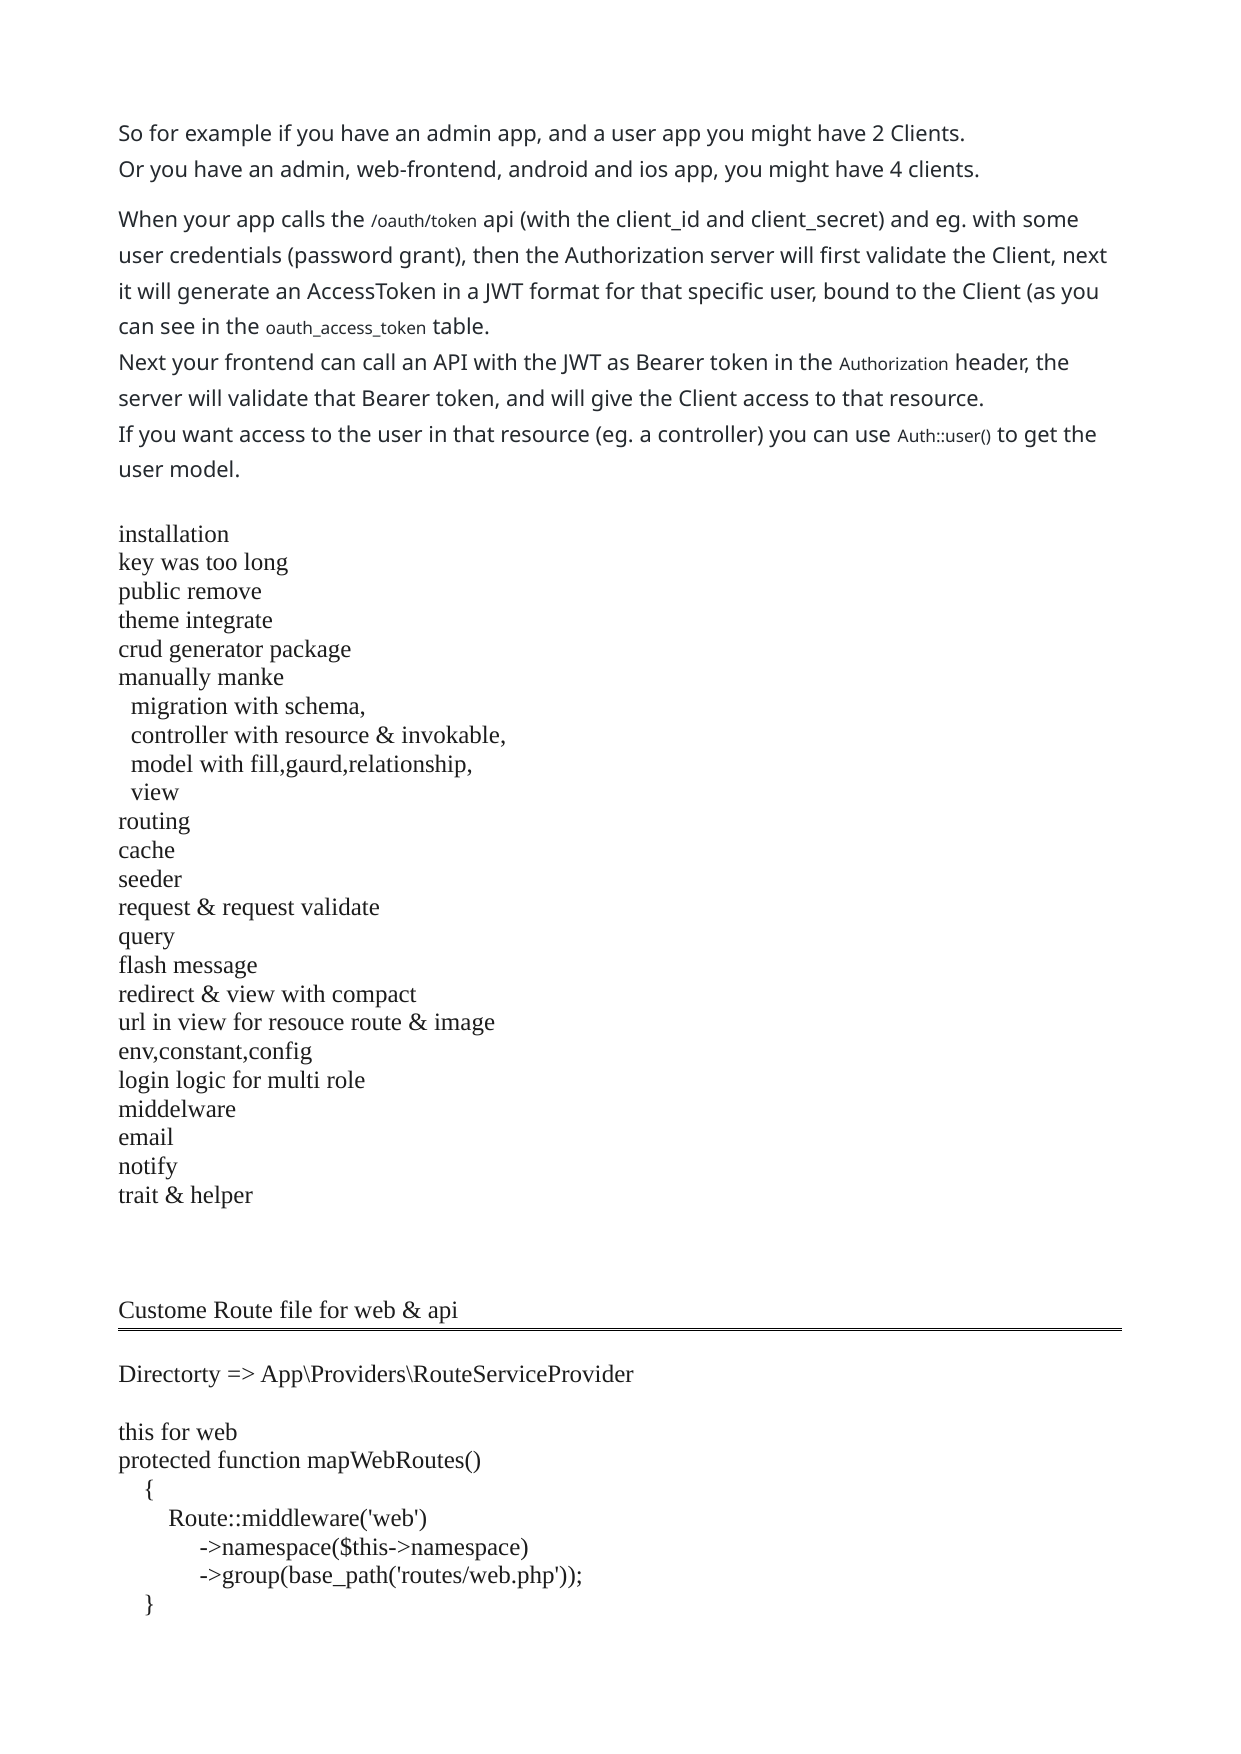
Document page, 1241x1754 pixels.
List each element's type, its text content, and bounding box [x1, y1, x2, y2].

text url in view for resouce route & image [118, 1007, 1122, 1036]
text trait & helper [118, 1180, 1122, 1209]
text key was too long [118, 547, 1122, 576]
text request & request validate [118, 892, 1122, 921]
text } [118, 1589, 1122, 1618]
text redirect & view with compact [118, 979, 1122, 1007]
text cache [118, 835, 1122, 864]
text seeder [118, 864, 1122, 892]
text protected function mapWebRoutes() [118, 1445, 1122, 1474]
text public remove [118, 576, 1122, 605]
text model with fill,gaurd,relationship, [118, 749, 1122, 777]
text installation [118, 519, 1122, 547]
text ->group(base_path('routes/web.php')); [118, 1560, 1122, 1589]
text notify [118, 1151, 1122, 1180]
text Route::middleware('web') [118, 1503, 1122, 1532]
text When your app calls the /oauth/token api (with the client_id and client_secret) and eg. with some user credentials (password grant), then the Authorization server will first validate the Client, next it will generate an AccessToken in a JWT format for that specific user, bound to the Client (as you can see in the oauth_access_token table. [118, 204, 1122, 341]
text middelware [118, 1094, 1122, 1122]
text view [118, 777, 1122, 806]
text controller with resource & invokable, [118, 720, 1122, 749]
text migration with schema, [118, 691, 1122, 720]
text Directorty => App\Providers\RouteServiceProvider [118, 1359, 1122, 1388]
text If you want access to the user in that resource (eg. a controller) you can use Auth::user() to get the user model. [118, 418, 1122, 484]
text flash message [118, 950, 1122, 979]
text env,constant,config [118, 1036, 1122, 1065]
text Custome Route file for web & api [118, 1295, 1122, 1328]
text routing [118, 806, 1122, 835]
text query [118, 921, 1122, 950]
text { [118, 1474, 1122, 1503]
text ->namespace($this->namespace) [118, 1532, 1122, 1560]
text crud generator package [118, 634, 1122, 662]
text login logic for multi role [118, 1065, 1122, 1094]
text theme integrate [118, 605, 1122, 634]
text manually manke [118, 662, 1122, 691]
text email [118, 1122, 1122, 1151]
text this for web [118, 1417, 1122, 1445]
text Next your frontend can call an API with the JWT as Bearer token in the Authorization header, the server will validate that Bearer token, and will give the Client access to that resource. [118, 347, 1122, 413]
text So for example if you have an admin app, and a user app you might have 2 Clients. Or you have an admin, web-frontend, android and ios app, you might have 4 clients. [118, 118, 1122, 184]
